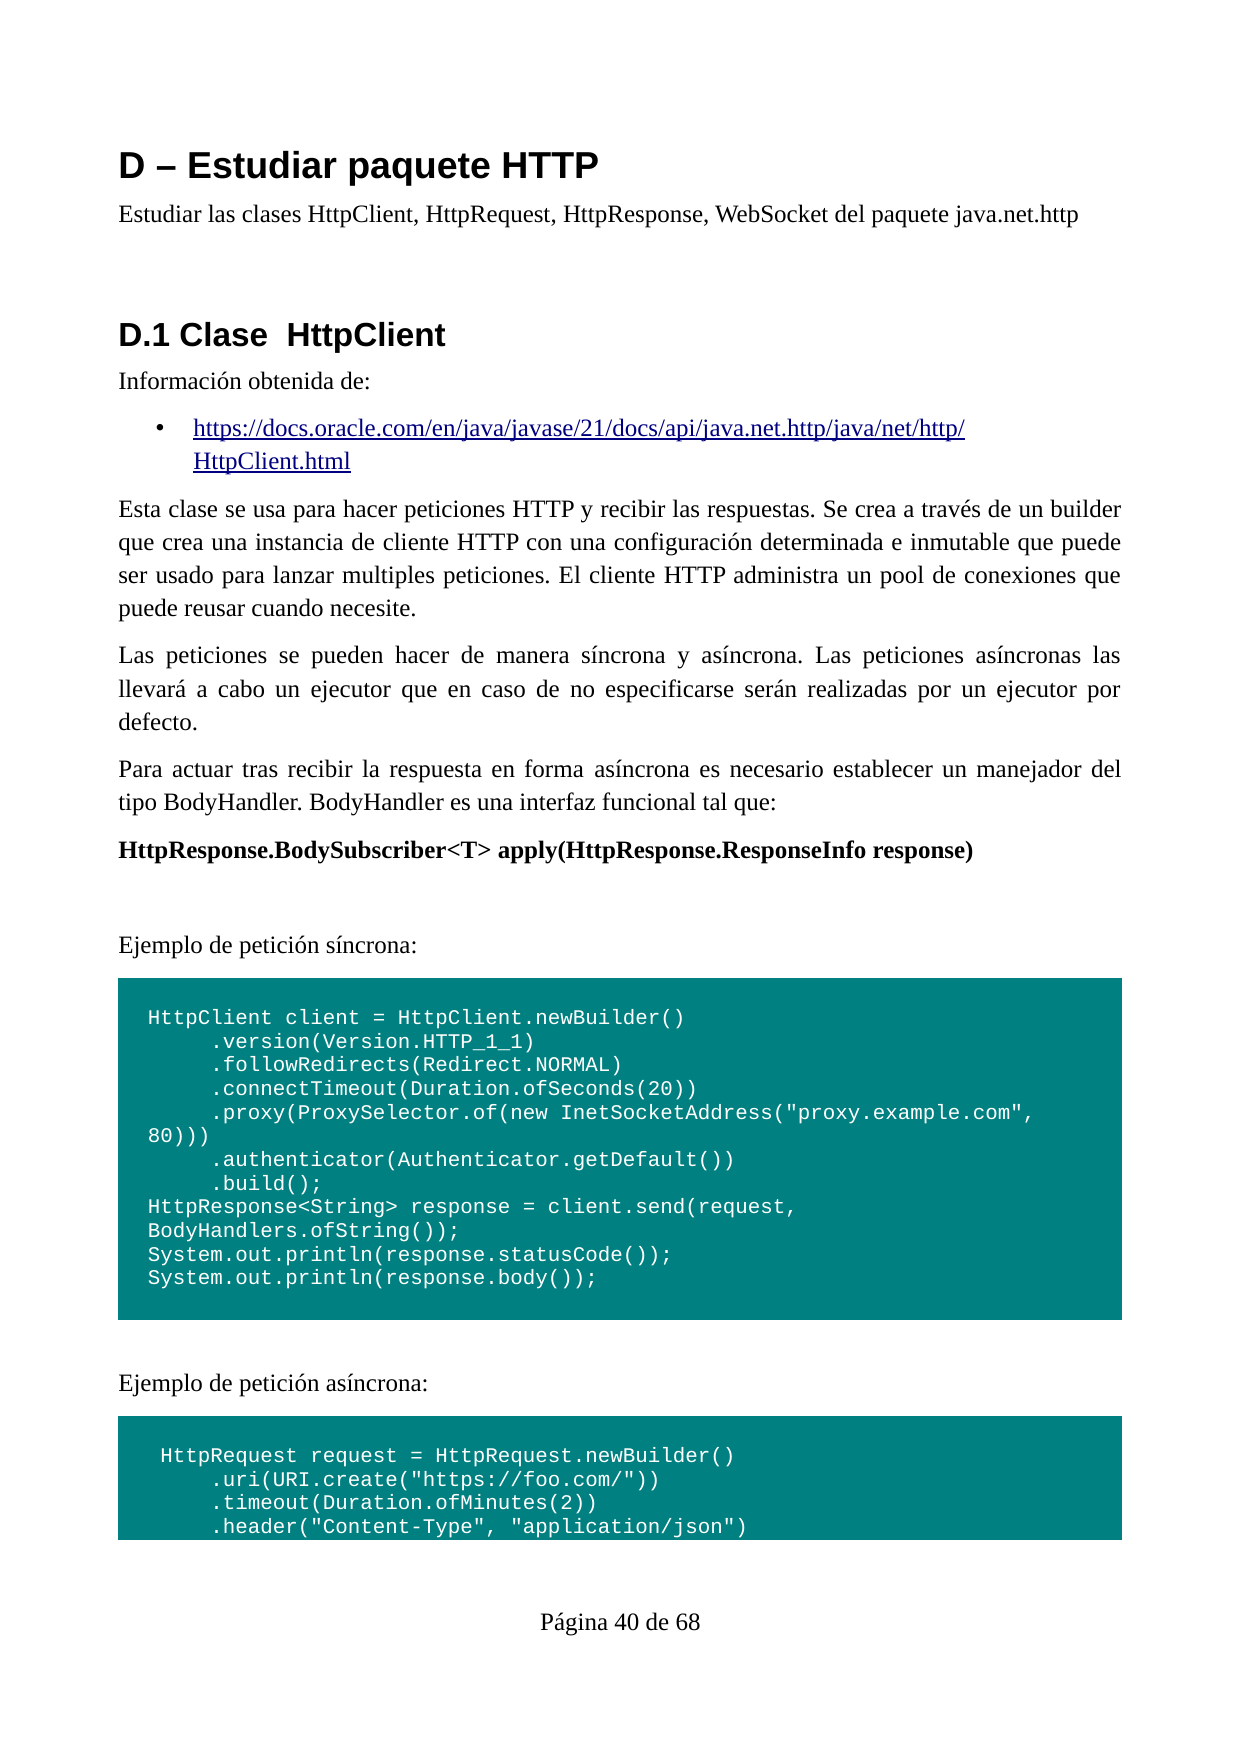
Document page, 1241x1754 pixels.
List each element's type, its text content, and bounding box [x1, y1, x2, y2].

text .timeout(Duration.ofMinutes(2)) [118, 1492, 1122, 1516]
text Las peticiones se pueden hacer de manera síncrona y asíncrona. Las peticiones asíncronas las llevará a cabo un ejecutor que en caso de no especificarse serán realizadas por un ejecutor por defecto. [118, 641, 1122, 735]
list https://docs.oracle.com/en/java/javase/21/docs/api/java.net.http/java/net/http/HttpClient.html [156, 413, 1122, 475]
text Ejemplo de petición asíncrona: [118, 1368, 1122, 1397]
text .build(); [118, 1173, 1122, 1196]
text .header("Content-Type", "application/json") [118, 1516, 1122, 1540]
text Para actuar tras recibir la respuesta en forma asíncrona es necesario establecer un manejador del tipo BodyHandler. BodyHandler es una interfaz funcional tal que: [118, 754, 1122, 816]
text HttpClient client = HttpClient.newBuilder() [118, 978, 1122, 1031]
subtitle D.1 Clase HttpClient [118, 315, 1122, 353]
text HttpRequest request = HttpRequest.newBuilder() [118, 1416, 1122, 1469]
text HttpResponse<String> response = client.send(request, BodyHandlers.ofString()); [118, 1196, 1122, 1244]
text .uri(URI.create("https://foo.com/")) [118, 1469, 1122, 1492]
text Esta clase se usa para hacer peticiones HTTP y recibir las respuestas. Se crea a través de un builder que crea una instancia de cliente HTTP con una configuración determinada e inmutable que puede ser usado para lanzar multiples peticiones. El cliente HTTP administra un pool de conexiones que puede reusar cuando necesite. [118, 494, 1122, 622]
text .proxy(ProxySelector.of(new InetSocketAddress("proxy.example.com", 80))) [118, 1102, 1122, 1149]
text .version(Version.HTTP_1_1) [118, 1031, 1122, 1054]
text HttpResponse.BodySubscriber<T> apply(HttpResponse.ResponseInfo response) [118, 835, 1122, 864]
subtitle D – Estudiar paquete HTTP [118, 143, 1122, 186]
text Información obtenida de: [118, 366, 1122, 394]
text .authenticator(Authenticator.getDefault()) [118, 1149, 1122, 1173]
text System.out.println(response.statusCode()); [118, 1244, 1122, 1267]
text .connectTimeout(Duration.ofSeconds(20)) [118, 1078, 1122, 1102]
text Ejemplo de petición síncrona: [118, 930, 1122, 959]
text .followRedirects(Redirect.NORMAL) [118, 1054, 1122, 1078]
text Estudiar las clases HttpClient, HttpRequest, HttpResponse, WebSocket del paquete java.net.http [118, 199, 1122, 227]
text System.out.println(response.body()); [118, 1267, 1122, 1320]
